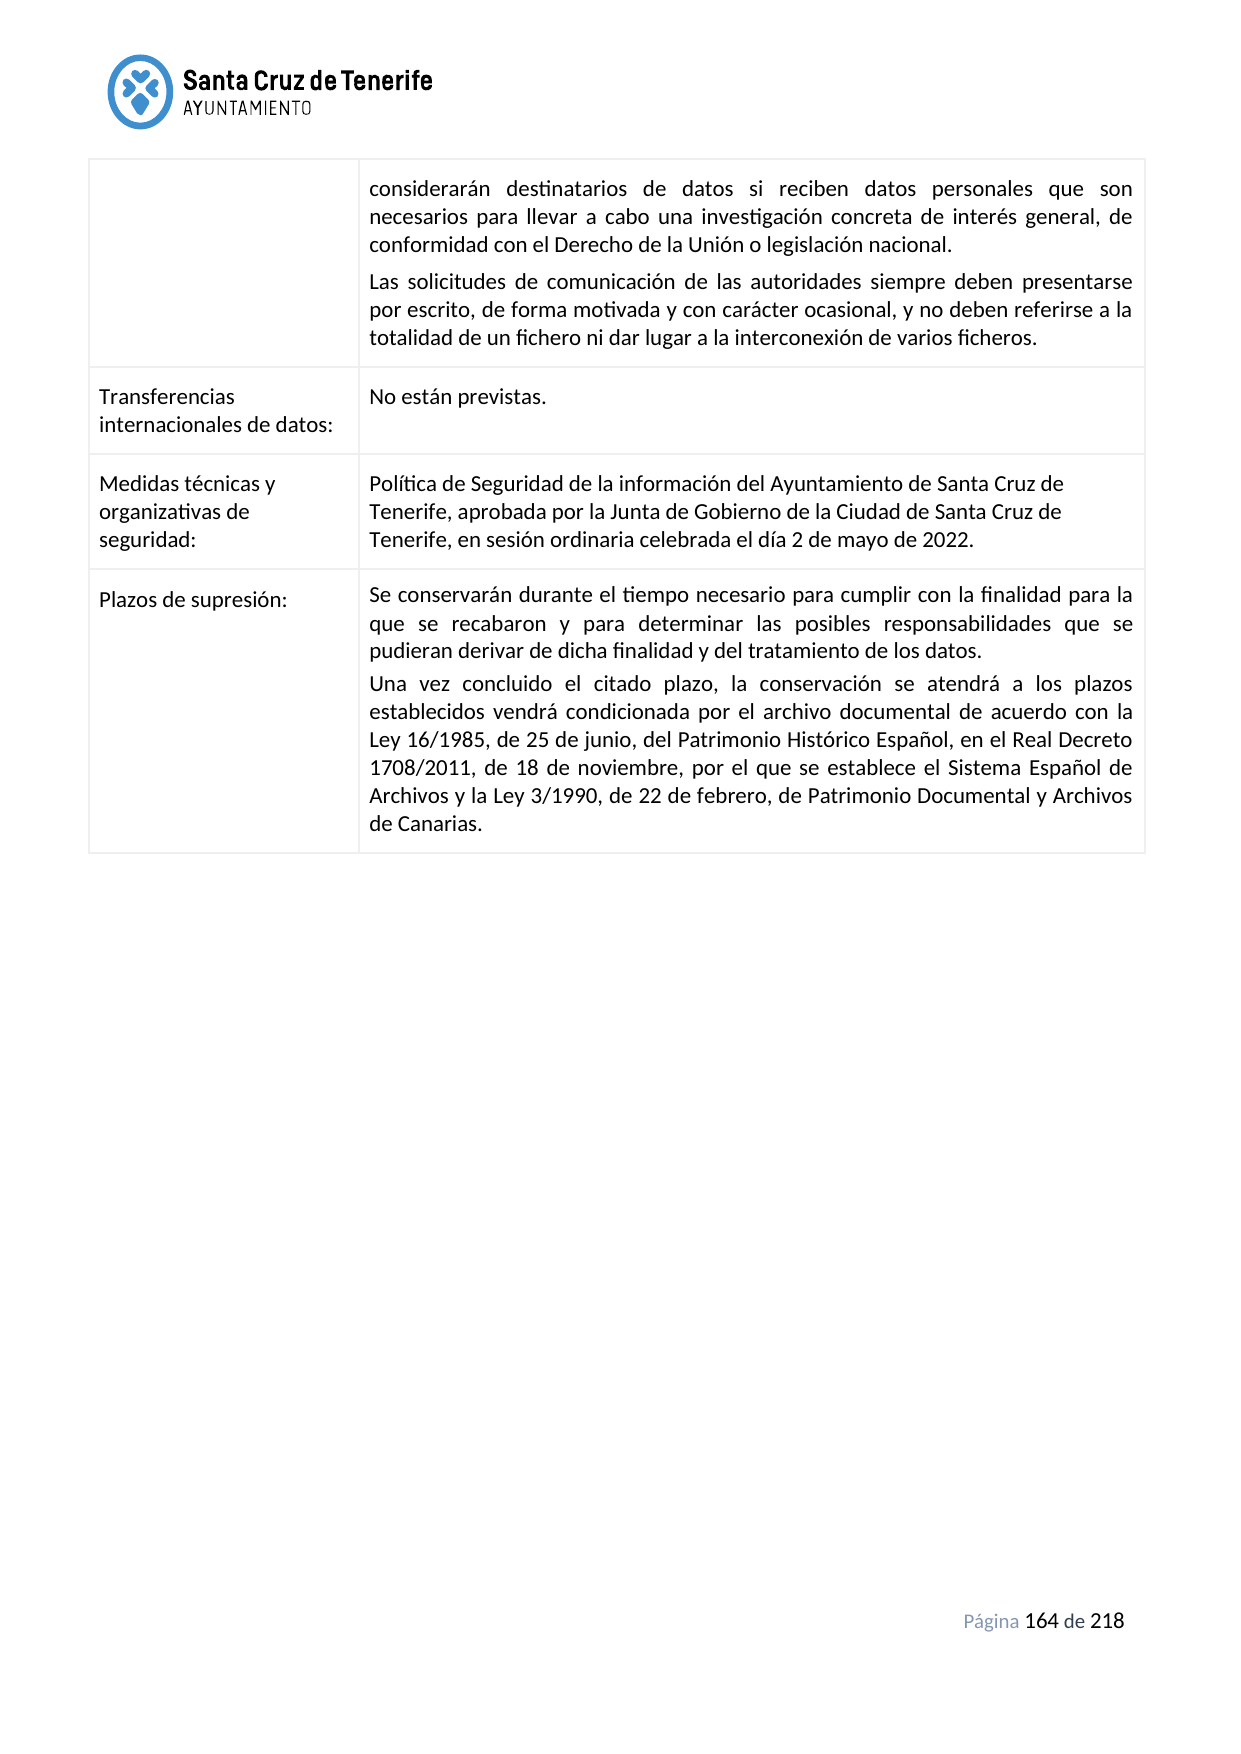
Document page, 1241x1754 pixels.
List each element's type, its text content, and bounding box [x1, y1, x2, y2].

table_cell considerarán destinatarios de datos si reciben datos personales que son necesarios para llevar a cabo una investigación concreta de interés general, de conformidad con el Derecho de la Unión o legislación nacional. Las solicitudes de comunicación de las autoridades siempre deben presentarse por escrito, de forma motivada y con carácter ocasional, y no deben referirse a la totalidad de un fichero ni dar lugar a la interconexión de varios ficheros. [360, 160, 1144, 366]
table_cell Política de Seguridad de la información del Ayuntamiento de Santa Cruz de Tenerife, aprobada por la Junta de Gobierno de la Ciudad de Santa Cruz de Tenerife, en sesión ordinaria celebrada el día 2 de mayo de 2022. [360, 455, 1144, 568]
table_cell Medidas técnicas y organizativas de seguridad: [90, 455, 358, 568]
table_cell [90, 160, 358, 366]
table_cell Se conservarán durante el tiempo necesario para cumplir con la finalidad para la que se recabaron y para determinar las posibles responsabilidades que se pudieran derivar de dicha finalidad y del tratamiento de los datos. Una vez concluido el citado plazo, la conservación se atendrá a los plazos establecidos vendrá condicionada por el archivo documental de acuerdo con la Ley 16/1985, de 25 de junio, del Patrimonio Histórico Español, en el Real Decreto 1708/2011, de 18 de noviembre, por el que se establece el Sistema Español de Archivos y la Ley 3/1990, de 22 de febrero, de Patrimonio Documental y Archivos de Canarias. [360, 570, 1144, 852]
table_cell Transferencias internacionales de datos: [90, 368, 358, 453]
table_cell No están previstas. [360, 368, 1144, 453]
table_cell Plazos de supresión: [90, 570, 358, 852]
